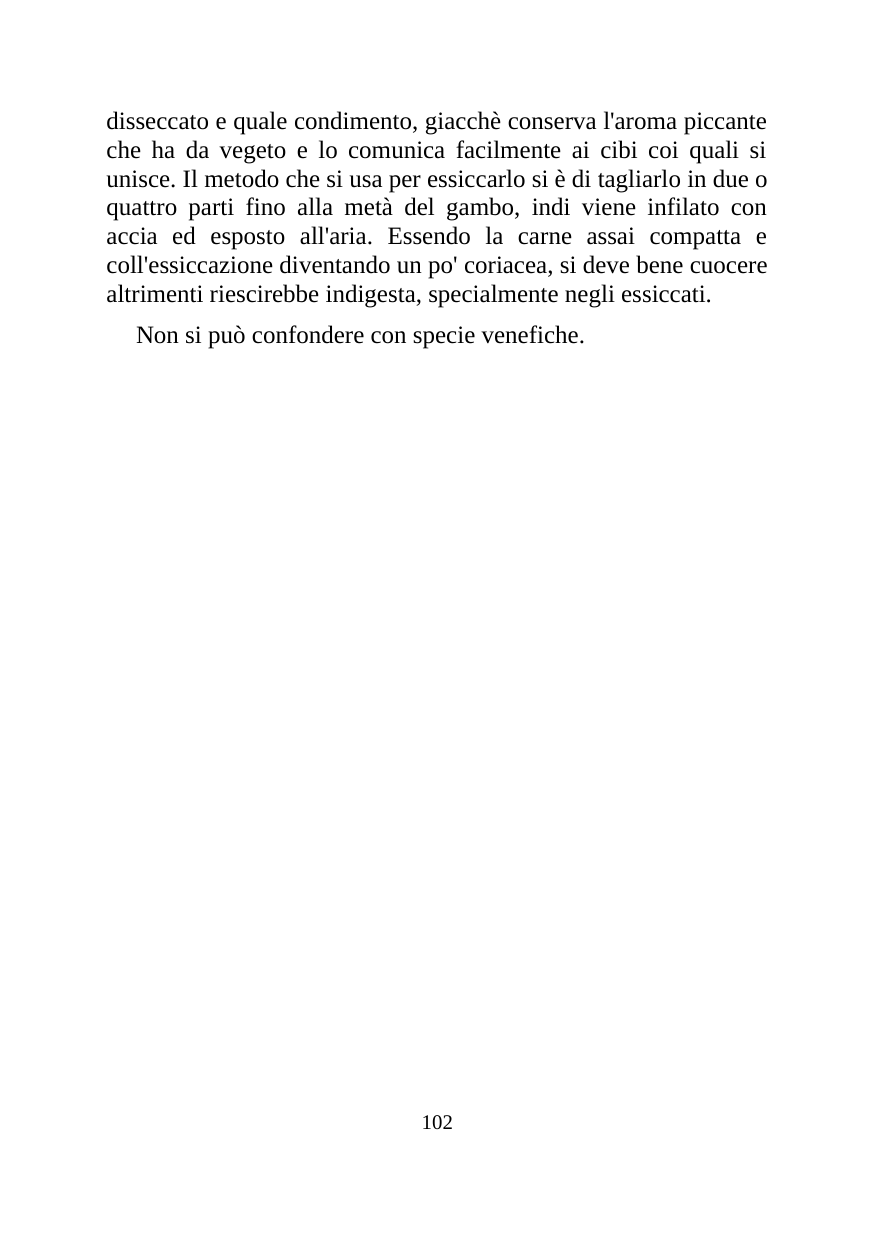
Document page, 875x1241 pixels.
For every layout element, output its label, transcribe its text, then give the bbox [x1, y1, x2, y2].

text Non si può confondere con specie venefiche. [106, 320, 768, 349]
text disseccato e quale condimento, giacchè conserva l'aroma piccante che ha da vegeto e lo comunica facilmente ai cibi coi quali si unisce. Il metodo che si usa per essiccarlo si è di tagliarlo in due o quattro parti fino alla metà del gambo, indi viene infilato con accia ed esposto all'aria. Essendo la carne assai compatta e coll'essiccazione diventando un po' coriacea, si deve bene cuocere altrimenti riescirebbe indigesta, specialmente negli essiccati. [106, 106, 768, 307]
